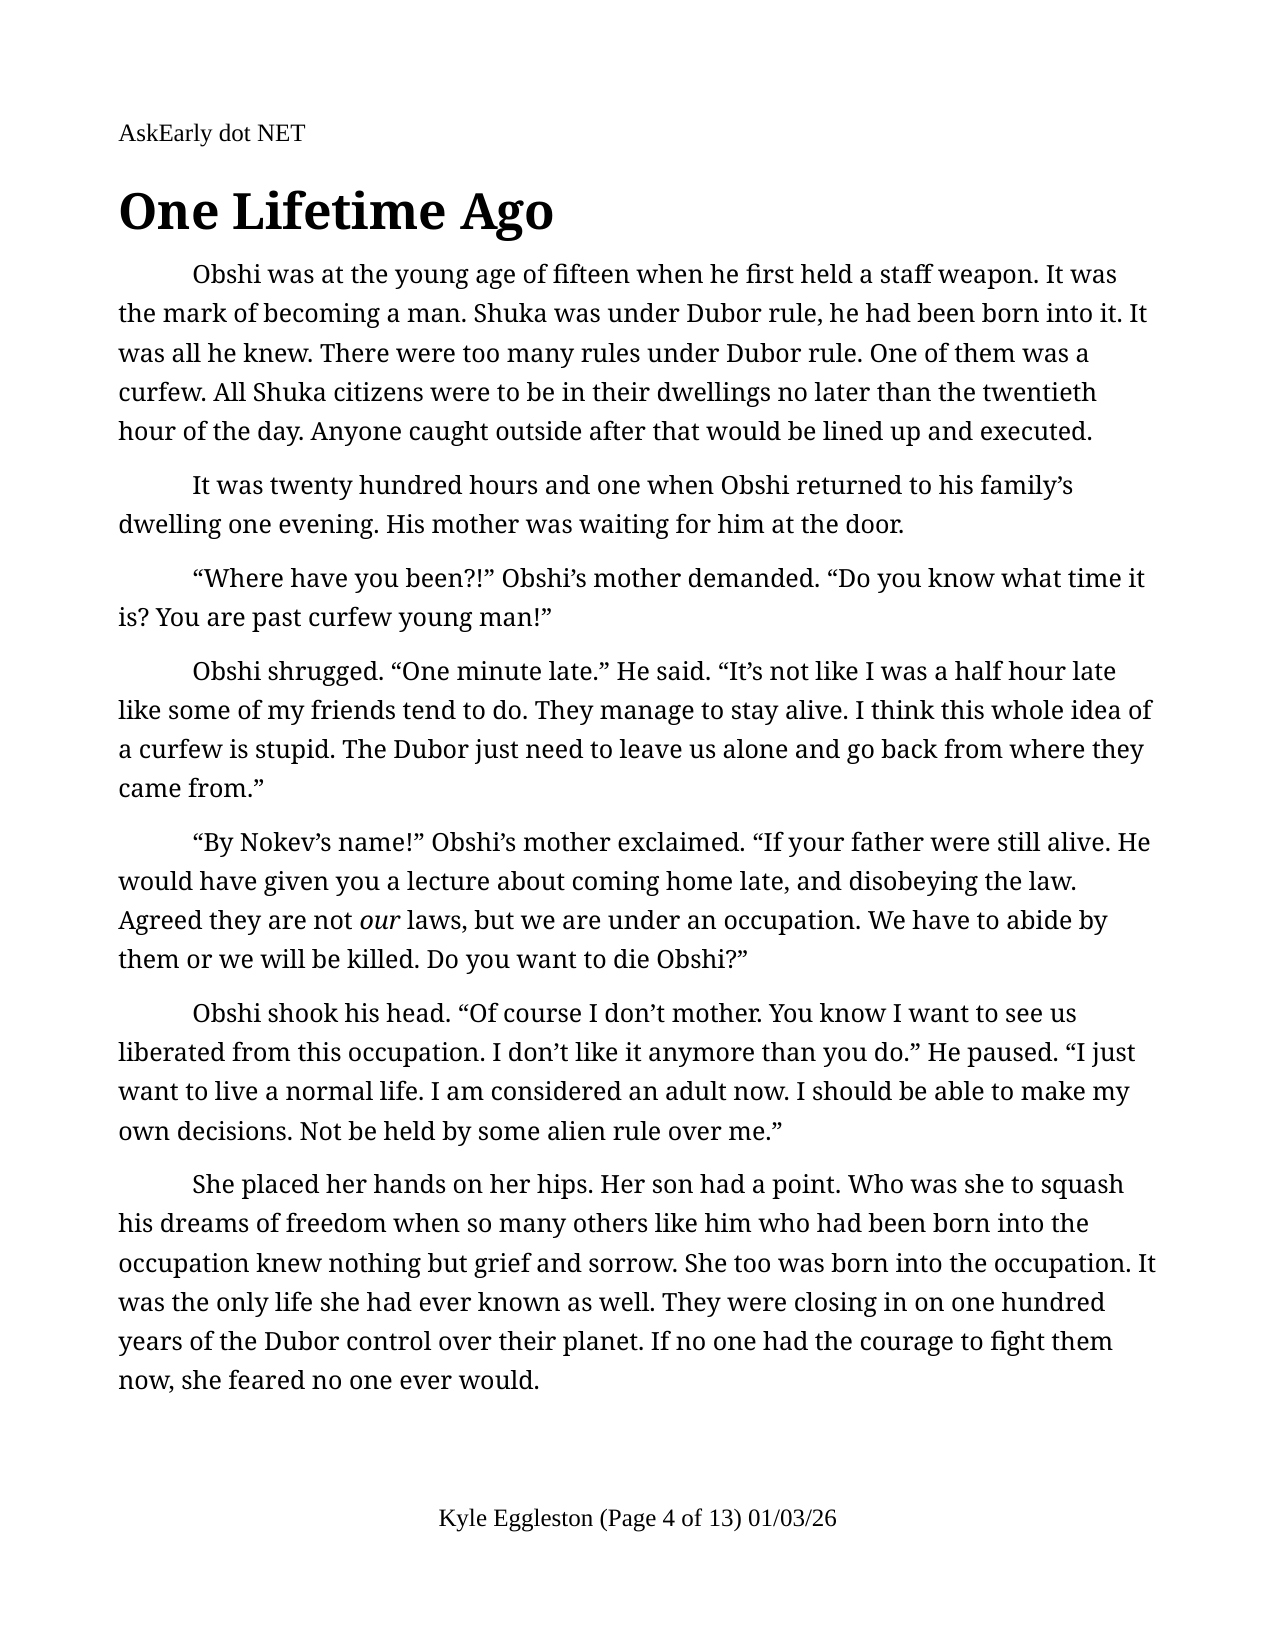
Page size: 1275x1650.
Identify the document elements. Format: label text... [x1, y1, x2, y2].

text Obshi was at the young age of fifteen when he first held a staff weapon. It was the mark of becoming a man. Shuka was under Dubor rule, he had been born into it. It was all he knew. There were too many rules under Dubor rule. One of them was a curfew. All Shuka citizens were to be in their dwellings no later than the twentieth hour of the day. Anyone caught outside after that would be lined up and executed. [118, 257, 1157, 448]
text She placed her hands on her hips. Her son had a point. Who was she to squash his dreams of freedom when so many others like him who had been born into the occupation knew nothing but grief and sorrow. She too was born into the occupation. It was the only life she had ever known as well. They were closing in on one hundred years of the Dubor control over their planet. If no one had the courage to fight them now, she feared no one ever would. [118, 1167, 1157, 1397]
text “By Nokev’s name!” Obshi’s mother exclaimed. “If your father were still alive. He would have given you a lecture about coming home late, and disobeying the law. Agreed they are not our laws, but we are under an occupation. We have to abide by them or we will be killed. Do you want to die Obshi?” [118, 824, 1157, 976]
text Obshi shook his head. “Of course I don’t mother. You know I want to see us liberated from this occupation. I don’t like it anymore than you do.” He paused. “I just want to live a normal life. I am considered an adult now. I should be able to make my own decisions. Not be held by some alien rule over me.” [118, 996, 1157, 1147]
subtitle One Lifetime Ago [118, 176, 1157, 244]
text Obshi shrugged. “One minute late.” He said. “It’s not like I was a half hour late like some of my friends tend to do. They manage to stay alive. I think this whole idea of a curfew is stupid. The Dubor just need to leave us alone and go back from where they came from.” [118, 653, 1157, 805]
text It was twenty hundred hours and one when Obshi returned to his family’s dwelling one evening. His mother was waiting for him at the door. [118, 467, 1157, 541]
text “Where have you been?!” Obshi’s mother demanded. “Do you know what time it is? You are past curfew young man!” [118, 560, 1157, 633]
